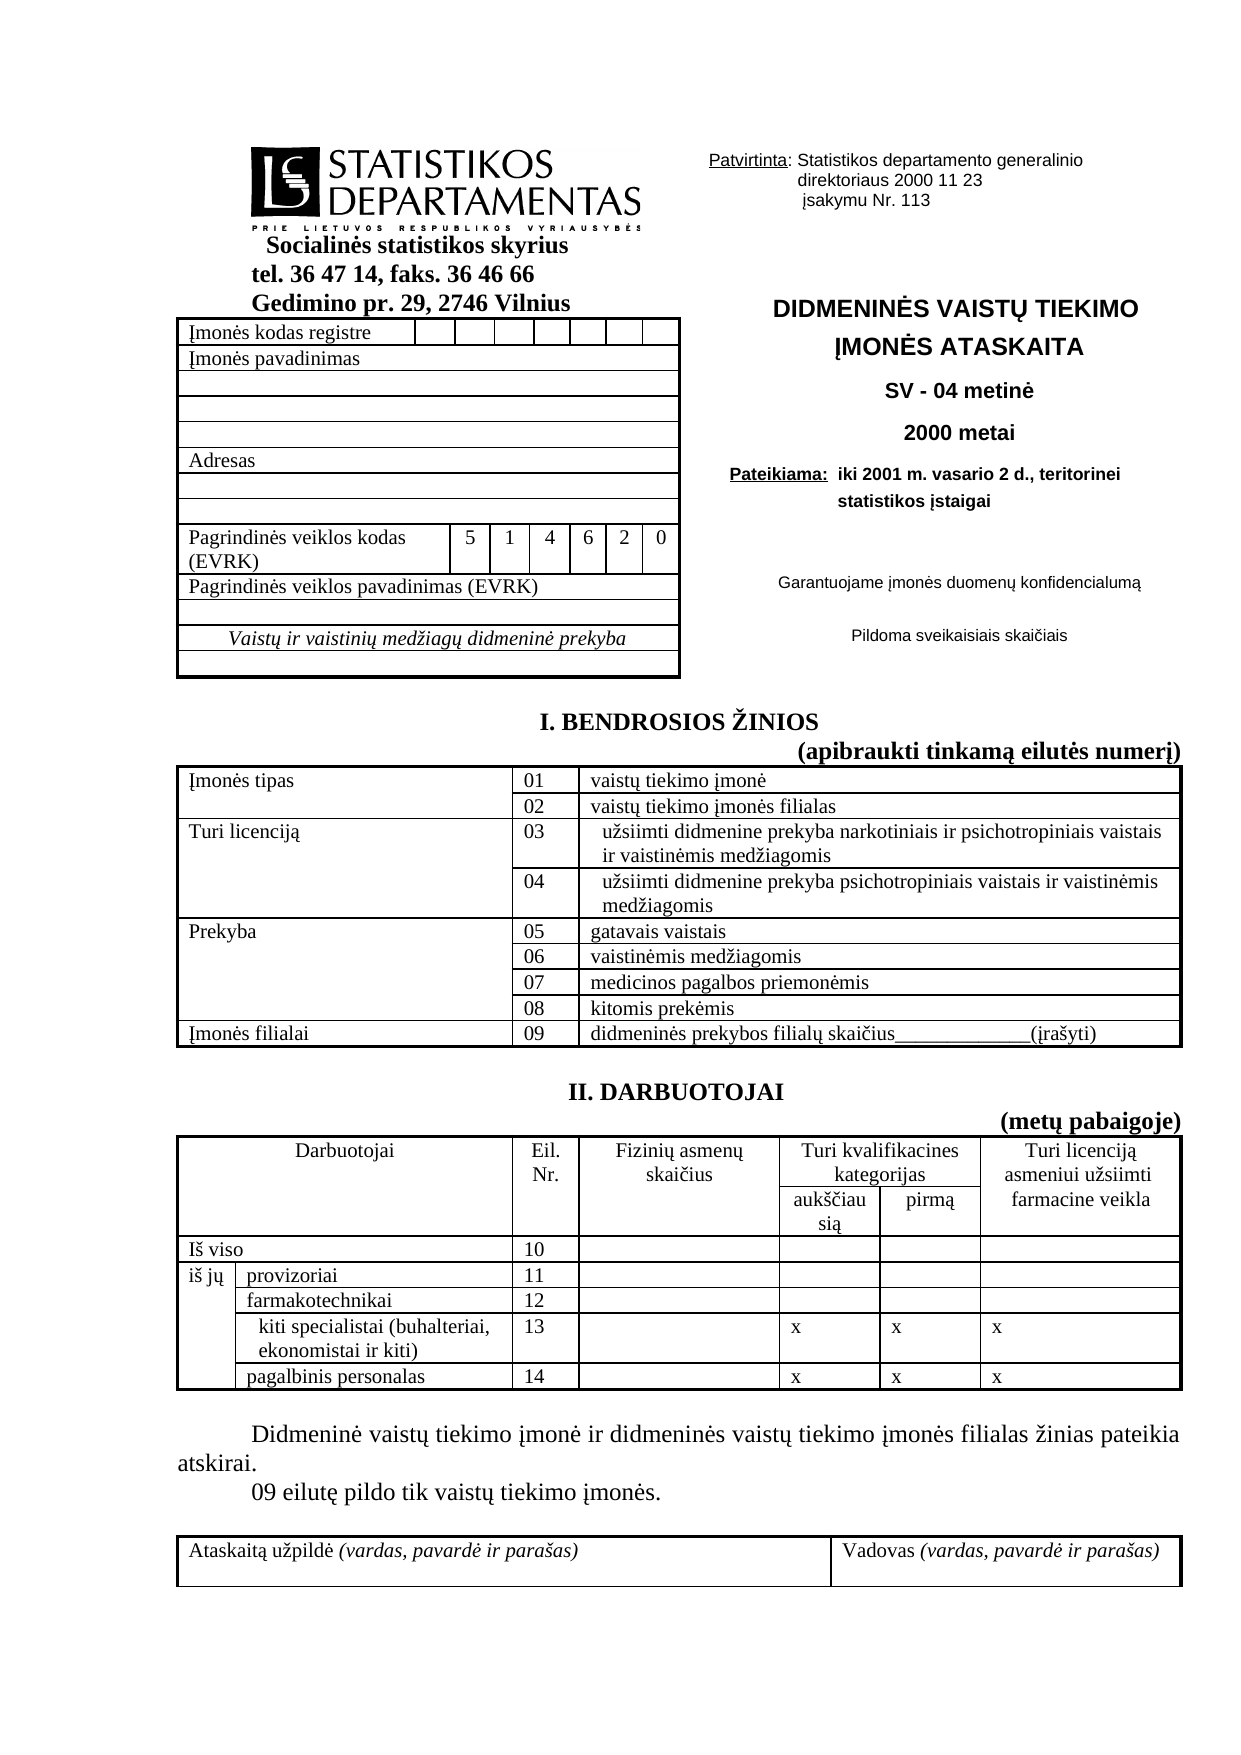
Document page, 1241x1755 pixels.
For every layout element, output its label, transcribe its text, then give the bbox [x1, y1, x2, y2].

table_cell [179, 994, 512, 1019]
table_cell [179, 1287, 235, 1312]
table_cell užsiimti didmenine prekyba narkotiniais ir psichotropiniais vaistais ir vaistinėmis medžiagomis [580, 819, 1179, 867]
table_cell [981, 1288, 1179, 1312]
table_cell 12 [513, 1288, 578, 1312]
table_cell [179, 943, 512, 968]
table_header Fizinių asmenų skaičius [580, 1138, 779, 1186]
table_cell gatavais vaistais [580, 919, 1179, 943]
table_cell Iš viso [179, 1237, 512, 1261]
table_cell kitomis prekėmis [580, 996, 1179, 1019]
table_header Vadovas (vardas, pavardė ir parašas) [832, 1538, 1179, 1586]
table_cell x [981, 1314, 1179, 1362]
table_cell [780, 1237, 879, 1261]
table_cell 1 [491, 525, 529, 573]
table_header vaistų tiekimo įmonė [580, 768, 1179, 792]
table_cell [179, 397, 678, 421]
table_cell [179, 1186, 512, 1235]
table_cell 10 [513, 1237, 578, 1261]
table_cell [580, 1186, 779, 1235]
text Socialinės statistikos skyrius [192, 230, 1181, 259]
table_cell [580, 1263, 779, 1287]
table_header [416, 320, 454, 344]
table_cell x [881, 1314, 980, 1362]
table_cell 13 [513, 1314, 578, 1362]
table_header Įmonės tipas [179, 768, 512, 792]
table_cell pagalbinis personalas [236, 1364, 512, 1388]
table_cell [179, 1362, 235, 1388]
table_cell [881, 1237, 980, 1261]
table_cell 04 [513, 869, 578, 917]
table_cell pirmą [881, 1187, 980, 1235]
table_header Eil. Nr. [513, 1138, 578, 1186]
table_cell užsiimti didmenine prekyba psichotropiniais vaistais ir vaistinėmis medžiagomis [580, 869, 1179, 917]
table_cell [981, 1263, 1179, 1287]
table_header [643, 320, 678, 344]
table_cell provizoriai [236, 1263, 512, 1287]
table_cell [881, 1288, 980, 1312]
table_header Ataskaitą užpildė (vardas, pavardė ir parašas) [179, 1538, 830, 1586]
table_cell Prekyba [179, 919, 512, 943]
table_cell aukščiausią [780, 1187, 879, 1235]
table_cell Įmonės pavadinimas [179, 346, 678, 369]
table_cell Adresas [179, 448, 678, 472]
table_cell [881, 1263, 980, 1287]
table_cell 2 [607, 525, 642, 573]
table_cell 09 [513, 1021, 578, 1045]
table_cell [179, 651, 678, 675]
table_header [535, 320, 569, 344]
table_cell [513, 1186, 578, 1235]
table_cell 0 [643, 525, 678, 573]
table_cell 07 [513, 970, 578, 994]
text tel. 36 47 14, faks. 36 46 66 [177, 259, 1181, 288]
table_cell 11 [513, 1263, 578, 1287]
table_cell [580, 1364, 779, 1388]
table_header 01 [513, 768, 578, 792]
table_header Turi kvalifikacines kategorijas [780, 1138, 980, 1186]
table_header [571, 320, 605, 344]
table_cell [780, 1288, 879, 1312]
table_cell [580, 1288, 779, 1312]
text (apibraukti tinkamą eilutės numerį) [177, 736, 1181, 765]
table_cell 5 [451, 525, 489, 573]
table_cell kiti specialistai (buhalteriai, ekonomistai ir kiti) [236, 1314, 512, 1362]
table_cell [179, 867, 512, 917]
text Didmeninė vaistų tiekimo įmonė ir didmeninės vaistų tiekimo įmonės filialas žinias pateikia atskirai. [177, 1419, 1181, 1477]
table_cell 03 [513, 819, 578, 867]
table_cell x [981, 1364, 1179, 1388]
table_cell farmakotechnikai [236, 1288, 512, 1312]
table_cell [780, 1263, 879, 1287]
table_cell [179, 499, 678, 523]
table_cell x [780, 1314, 879, 1362]
table_cell [179, 1312, 235, 1362]
table_cell [179, 792, 512, 818]
table_cell Pagrindinės veiklos kodas (EVRK) [179, 525, 449, 573]
table_cell didmeninės prekybos filialų skaičius_____________(įrašyti) [580, 1021, 1179, 1045]
table_cell [580, 1237, 779, 1261]
table_cell Vaistų ir vaistinių medžiagų didmeninė prekyba [179, 626, 678, 650]
table_cell 6 [571, 525, 605, 573]
table_cell Įmonės filialai [179, 1021, 512, 1045]
table_header [607, 320, 642, 344]
text (metų pabaigoje) [177, 1106, 1181, 1134]
table_cell [179, 968, 512, 994]
table_header [456, 320, 494, 344]
table_cell medicinos pagalbos priemonėmis [580, 970, 1179, 994]
table_cell [179, 600, 678, 624]
table_cell [179, 371, 678, 395]
table_header Įmonės kodas registre [179, 320, 414, 344]
table_cell 08 [513, 996, 578, 1019]
table_header Darbuotojai [179, 1138, 512, 1186]
table_cell vaistinėmis medžiagomis [580, 944, 1179, 968]
table_cell 05 [513, 919, 578, 943]
table_cell [179, 422, 678, 446]
table_cell x [881, 1364, 980, 1388]
table_cell iš jų [179, 1263, 235, 1287]
table_cell [179, 474, 678, 498]
table_cell [580, 1314, 779, 1362]
table_cell x [780, 1364, 879, 1388]
table_cell [981, 1237, 1179, 1261]
table_cell 4 [530, 525, 569, 573]
table_cell 02 [513, 794, 578, 818]
table_cell 06 [513, 944, 578, 968]
table_cell vaistų tiekimo įmonės filialas [580, 794, 1179, 818]
table_cell Turi licenciją [179, 819, 512, 867]
table_header Turi licenciją asmeniui užsiimti [981, 1138, 1179, 1186]
table_header [495, 320, 533, 344]
text I. Bendrosios žinios [177, 707, 1181, 736]
text Gedimino pr. 29, 2746 Vilnius [177, 288, 717, 317]
text II. Darbuotojai [177, 1077, 1181, 1106]
text 09 eilutę pildo tik vaistų tiekimo įmonės. [177, 1477, 1181, 1506]
table_cell Pagrindinės veiklos pavadinimas (EVRK) [179, 575, 678, 598]
table_cell 14 [513, 1364, 578, 1388]
table_cell farmacine veikla [981, 1186, 1179, 1235]
